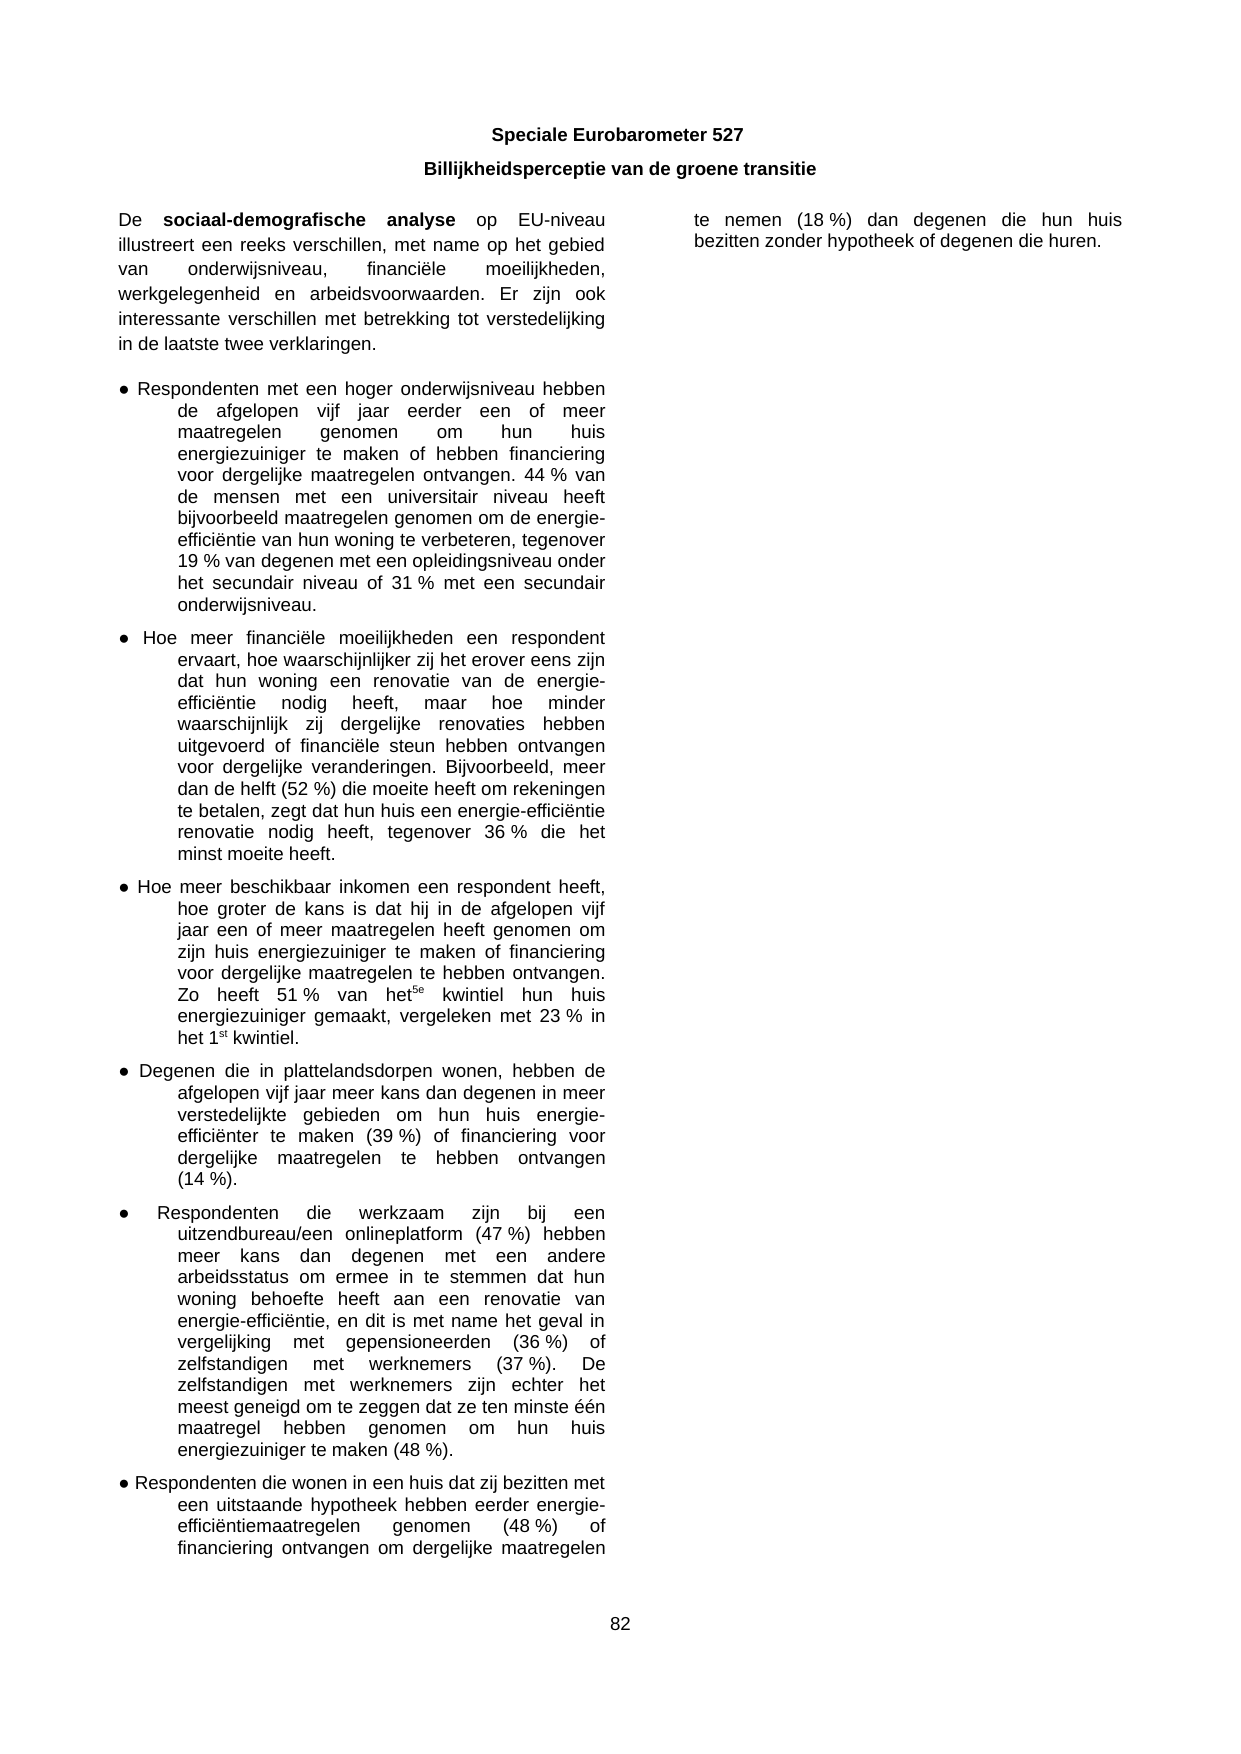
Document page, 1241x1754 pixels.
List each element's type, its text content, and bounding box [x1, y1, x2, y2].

text te nemen (18 %) dan degenen die hun huis bezitten zonder hypotheek of degenen die huren. [635, 208, 1122, 252]
text De sociaal-demografische analyse op EU-niveau illustreert een reeks verschillen, met name op het gebied van onderwijsniveau, financiële moeilijkheden, werkgelegenheid en arbeidsvoorwaarden. Er zijn ook interessante verschillen met betrekking tot verstedelijking in de laatste twee verklaringen. [118, 208, 605, 354]
text ● Respondenten met een hoger onderwijsniveau hebben de afgelopen vijf jaar eerder een of meer maatregelen genomen om hun huis energiezuiniger te maken of hebben financiering voor dergelijke maatregelen ontvangen. 44 % van de mensen met een universitair niveau heeft bijvoorbeeld maatregelen genomen om de energie-efficiëntie van hun woning te verbeteren, tegenover 19 % van degenen met een opleidingsniveau onder het secundair niveau of 31 % met een secundair onderwijsniveau. [118, 378, 605, 615]
text ● Hoe meer beschikbaar inkomen een respondent heeft, hoe groter de kans is dat hij in de afgelopen vijf jaar een of meer maatregelen heeft genomen om zijn huis energiezuiniger te maken of financiering voor dergelijke maatregelen te hebben ontvangen. Zo heeft 51 % van het5e kwintiel hun huis energiezuiniger gemaakt, vergeleken met 23 % in het 1st kwintiel. [118, 876, 605, 1048]
text ● Respondenten die wonen in een huis dat zij bezitten met een uitstaande hypotheek hebben eerder energie-efficiëntiemaatregelen genomen (48 %) of financiering ontvangen om dergelijke maatregelen [118, 1472, 605, 1558]
text ● Respondenten die werkzaam zijn bij een uitzendbureau/een onlineplatform (47 %) hebben meer kans dan degenen met een andere arbeidsstatus om ermee in te stemmen dat hun woning behoefte heeft aan een renovatie van energie-efficiëntie, en dit is met name het geval in vergelijking met gepensioneerden (36 %) of zelfstandigen met werknemers (37 %). De zelfstandigen met werknemers zijn echter het meest geneigd om te zeggen dat ze ten minste één maatregel hebben genomen om hun huis energiezuiniger te maken (48 %). [118, 1202, 605, 1460]
text ● Hoe meer financiële moeilijkheden een respondent ervaart, hoe waarschijnlijker zij het erover eens zijn dat hun woning een renovatie van de energie-efficiëntie nodig heeft, maar hoe minder waarschijnlijk zij dergelijke renovaties hebben uitgevoerd of financiële steun hebben ontvangen voor dergelijke veranderingen. Bijvoorbeeld, meer dan de helft (52 %) die moeite heeft om rekeningen te betalen, zegt dat hun huis een energie-efficiëntie renovatie nodig heeft, tegenover 36 % die het minst moeite heeft. [118, 627, 605, 864]
text ● Degenen die in plattelandsdorpen wonen, hebben de afgelopen vijf jaar meer kans dan degenen in meer verstedelijkte gebieden om hun huis energie-efficiënter te maken (39 %) of financiering voor dergelijke maatregelen te hebben ontvangen (14 %). [118, 1060, 605, 1190]
